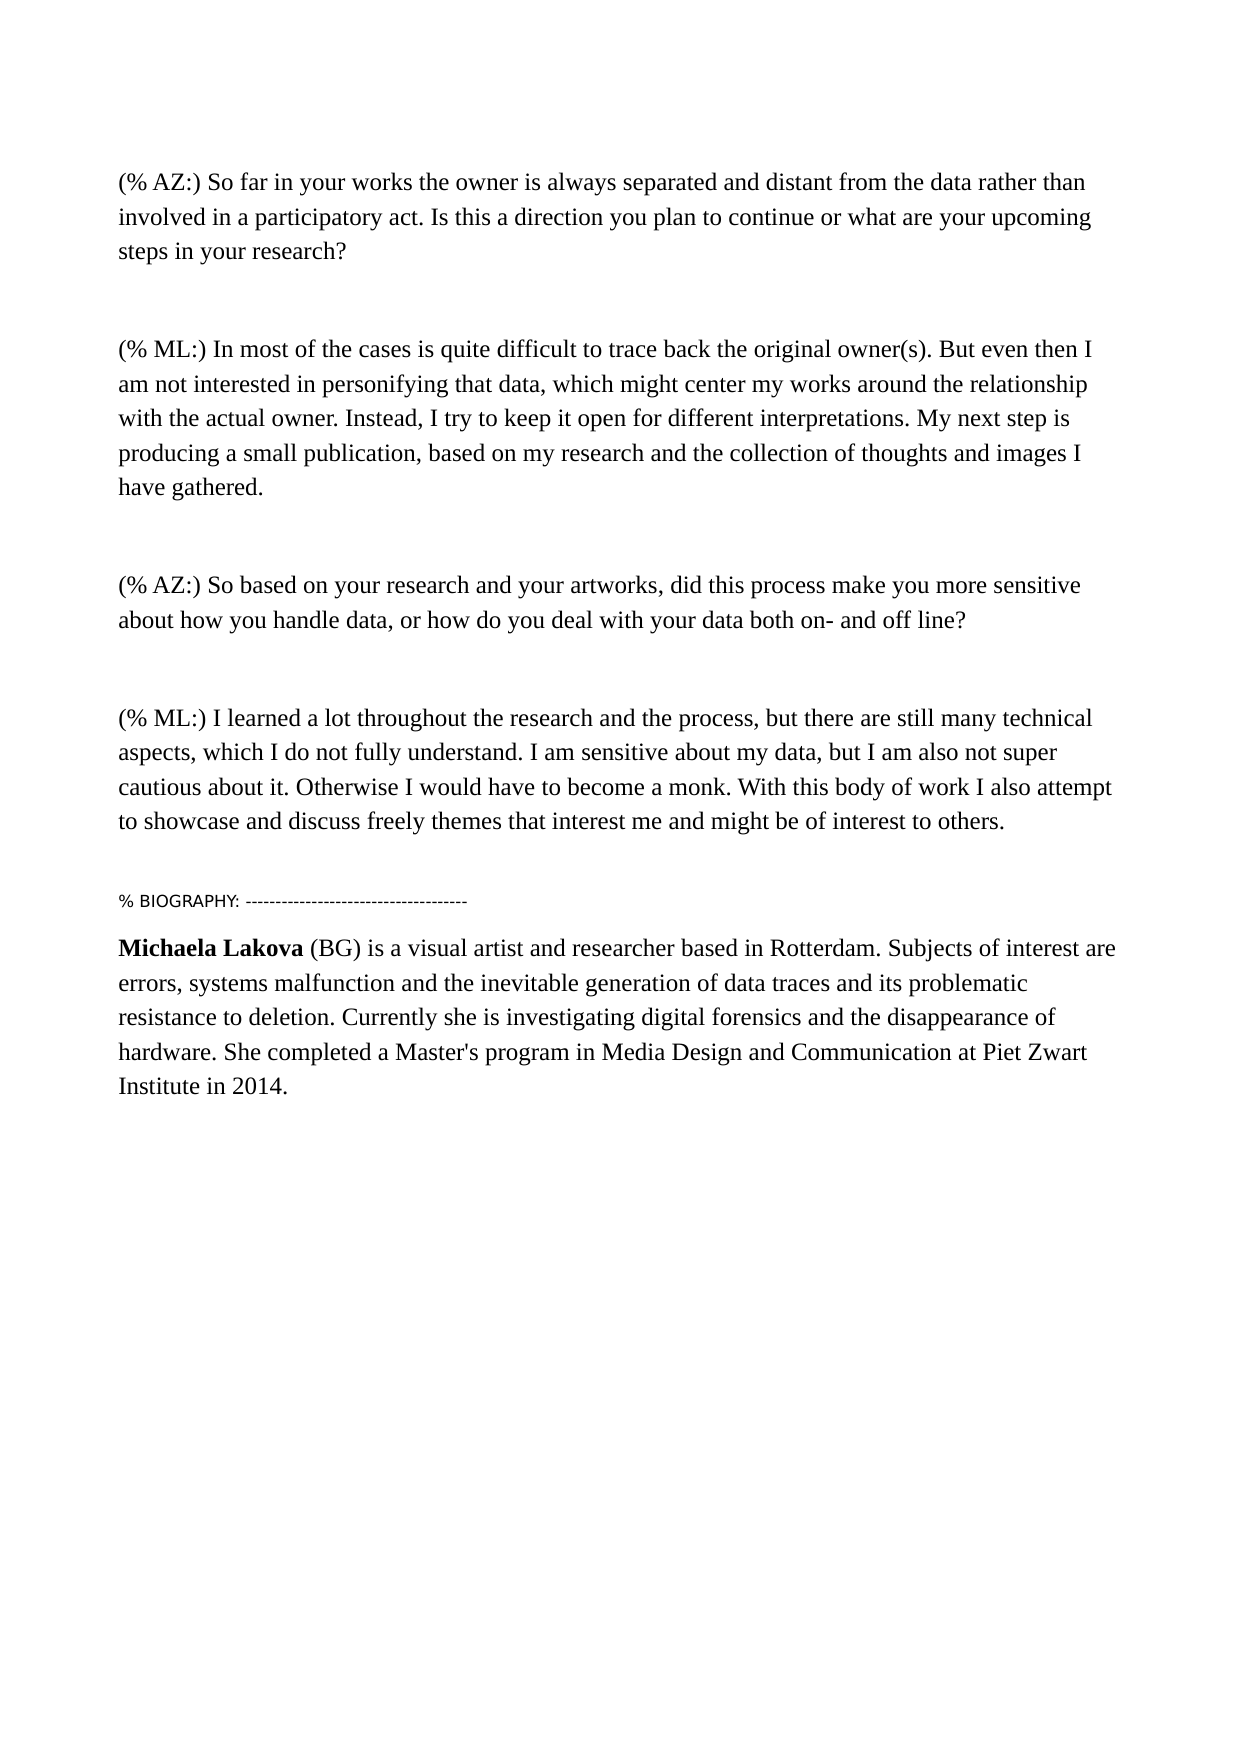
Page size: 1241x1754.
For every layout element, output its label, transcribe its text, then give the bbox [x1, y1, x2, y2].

text (% ML:) I learned a lot throughout the research and the process, but there are still many technical aspects, which I do not fully understand. I am sensitive about my data, but I am also not super cautious about it. Otherwise I would have to become a monk. With this body of work I also attempt to showcase and discuss freely themes that interest me and might be of interest to others. [118, 703, 1122, 835]
text (% AZ:) So based on your research and your artworks, did this process make you more sensitive about how you handle data, or how do you deal with your data both on- and off line? [118, 570, 1122, 633]
text % BIOGRAPHY: ------------------------------------- [118, 884, 1122, 913]
text (% ML:) In most of the cases is quite difficult to trace back the original owner(s). But even then I am not interested in personifying that data, which might center my works around the relationship with the actual owner. Instead, I try to keep it open for different interpretations. My next step is producing a small publication, based on my research and the collection of thoughts and images I have gathered. [118, 334, 1122, 501]
text Michaela Lakova (BG) is a visual artist and researcher based in Rotterdam. Subjects of interest are errors, systems malfunction and the inevitable generation of data traces and its problematic resistance to deletion. Currently she is investigating digital forensics and the disappearance of hardware. She completed a Master's program in Media Design and Communication at Piet Zwart Institute in 2014. [118, 933, 1122, 1100]
text (% AZ:) So far in your works the owner is always separated and distant from the data rather than involved in a participatory act. Is this a direction you plan to continue or what are your upcoming steps in your research? [118, 167, 1122, 265]
